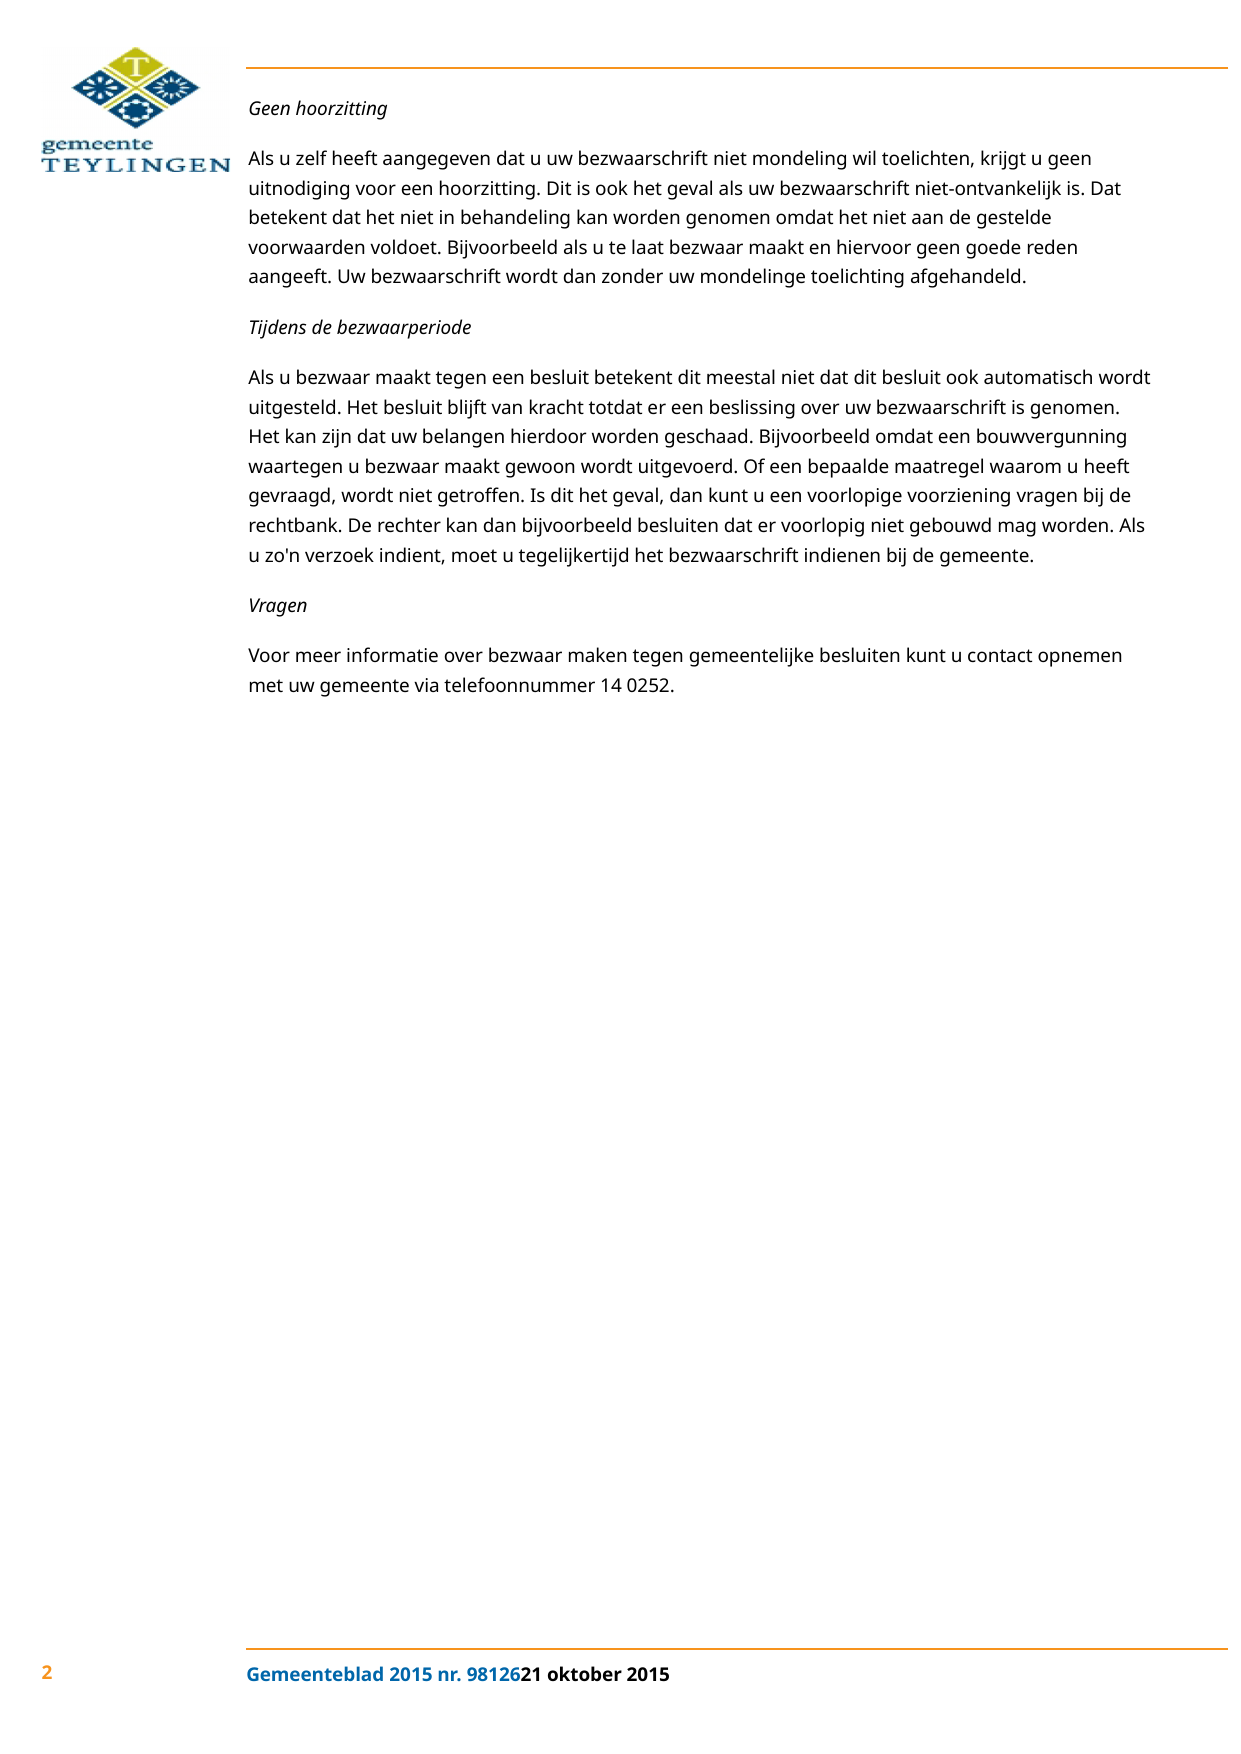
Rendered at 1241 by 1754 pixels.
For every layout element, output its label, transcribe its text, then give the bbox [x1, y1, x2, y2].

text Geen hoorzitting [248, 95, 1152, 121]
text Als u zelf heeft aangegeven dat u uw bezwaarschrift niet mondeling wil toelichten, krijgt u geen uitnodiging voor een hoorzitting. Dit is ook het geval als uw bezwaarschrift niet-ontvankelijk is. Dat betekent dat het niet in behandeling kan worden genomen omdat het niet aan de gestelde voorwaarden voldoet. Bijvoorbeeld als u te laat bezwaar maakt en hiervoor geen goede reden aangeeft. Uw bezwaarschrift wordt dan zonder uw mondelinge toelichting afgehandeld. [248, 145, 1152, 289]
text Tijdens de bezwaarperiode [248, 314, 1152, 340]
text Voor meer informatie over bezwaar maken tegen gemeentelijke besluiten kunt u contact opnemen met uw gemeente via telefoonnummer 14 0252. [248, 643, 1152, 698]
picture [41, 47, 231, 172]
text Vragen [248, 592, 1152, 618]
text Als u bezwaar maakt tegen een besluit betekent dit meestal niet dat dit besluit ook automatisch wordt uitgesteld. Het besluit blijft van kracht totdat er een beslissing over uw bezwaarschrift is genomen. Het kan zijn dat uw belangen hierdoor worden geschaad. Bijvoorbeeld omdat een bouwvergunning waartegen u bezwaar maakt gewoon wordt uitgevoerd. Of een bepaalde maatregel waarom u heeft gevraagd, wordt niet getroffen. Is dit het geval, dan kunt u een voorlopige voorziening vragen bij de rechtbank. De rechter kan dan bijvoorbeeld besluiten dat er voorlopig niet gebouwd mag worden. Als u zo'n verzoek indient, moet u tegelijkertijd het bezwaarschrift indienen bij de gemeente. [248, 364, 1152, 568]
